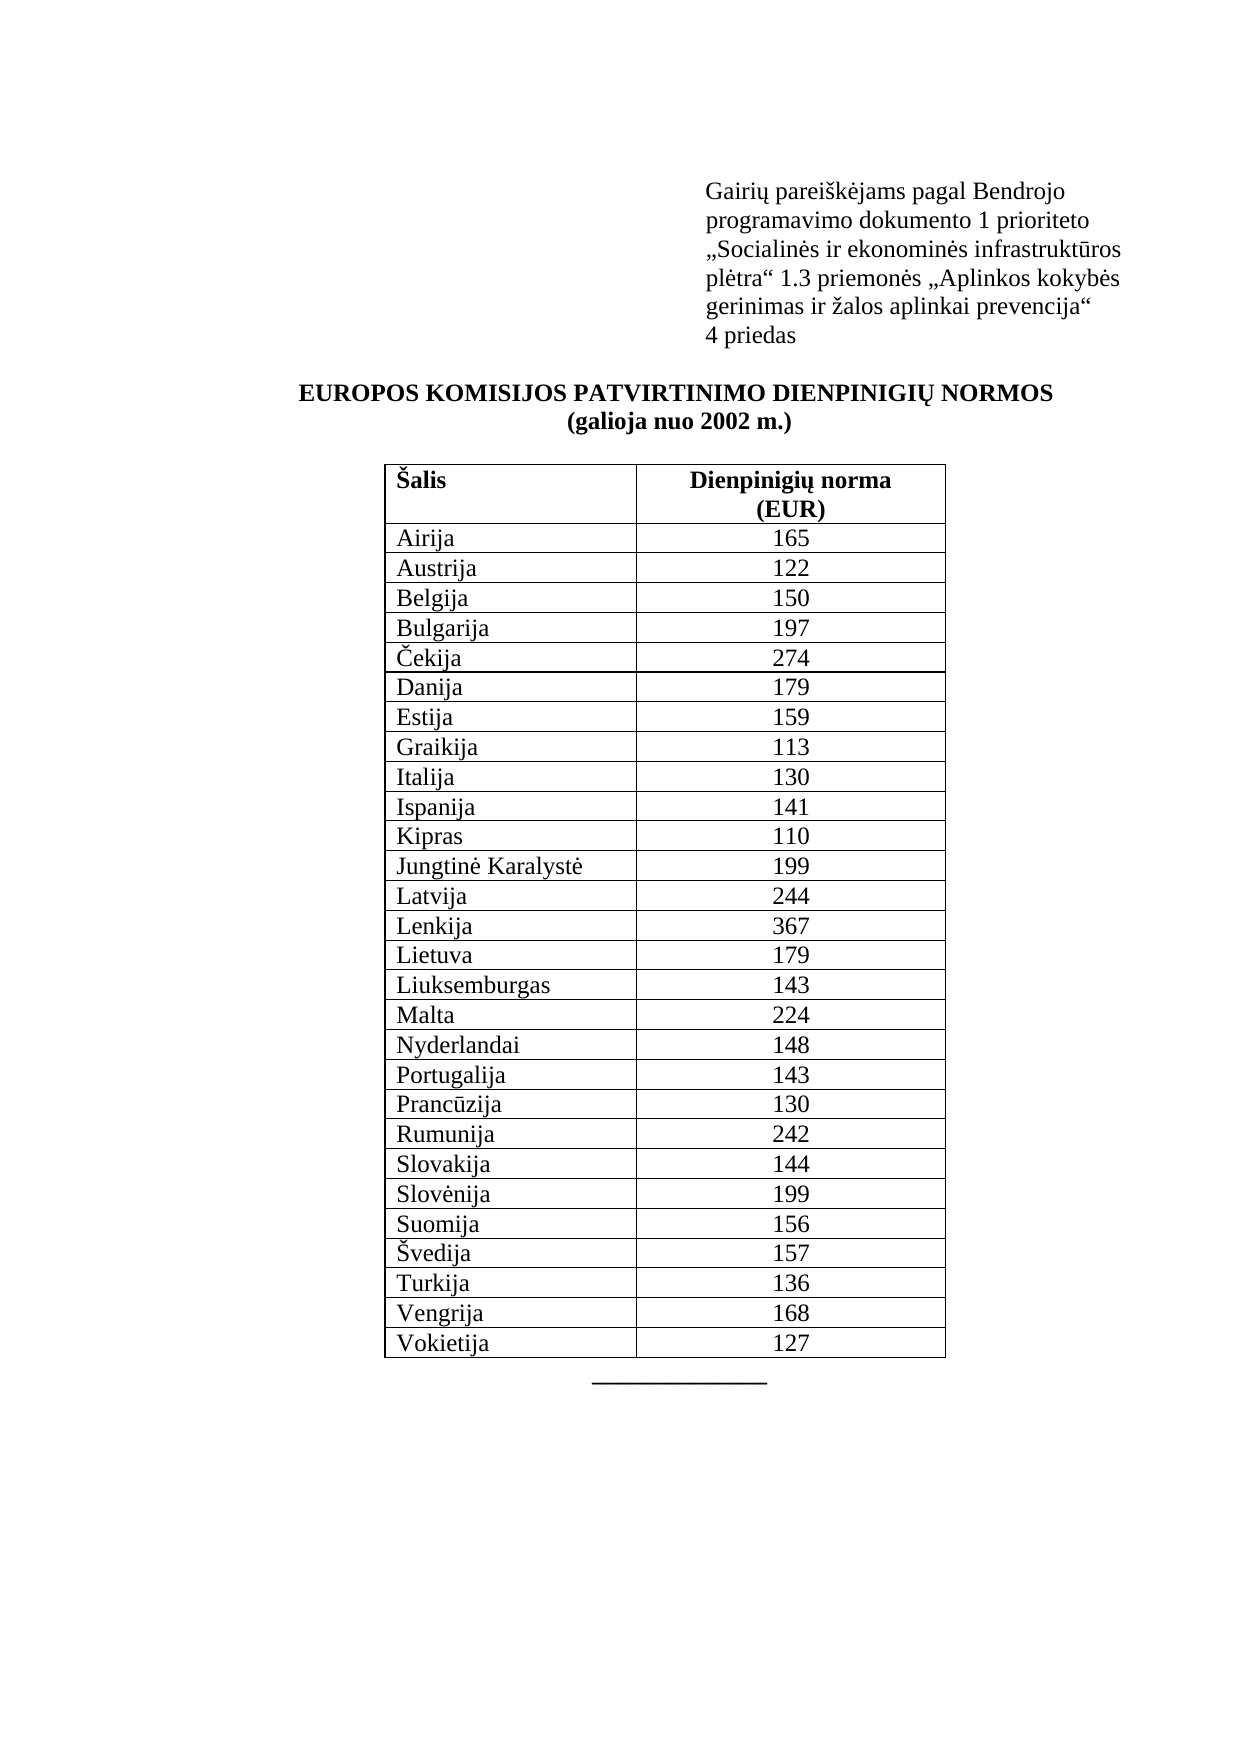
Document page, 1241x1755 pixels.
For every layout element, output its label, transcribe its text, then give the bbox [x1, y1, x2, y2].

table_cell Kipras [386, 821, 636, 850]
table_cell 274 [637, 643, 945, 671]
table_cell Graikija [386, 732, 636, 761]
text ______________ [177, 1358, 1181, 1386]
table_cell 224 [637, 1000, 945, 1029]
table_cell 150 [637, 583, 945, 612]
table_header Dienpinigių norma (EUR) [637, 465, 945, 522]
text Gairių pareiškėjams pagal Bendrojo programavimo dokumento 1 prioriteto „Socialinės ir ekonominės infrastruktūros plėtra“ 1.3 priemonės „Aplinkos kokybės gerinimas ir žalos aplinkai prevencija“ [705, 176, 1181, 320]
table_cell Suomija [386, 1209, 636, 1237]
table_cell Slovakija [386, 1149, 636, 1178]
table_cell 122 [637, 553, 945, 582]
table_cell Čekija [386, 643, 636, 671]
table_cell Portugalija [386, 1060, 636, 1088]
table_cell Danija [386, 673, 636, 701]
table_cell 110 [637, 821, 945, 850]
table_cell Slovėnija [386, 1179, 636, 1208]
table_cell 148 [637, 1030, 945, 1059]
table_cell 144 [637, 1149, 945, 1178]
table_cell Austrija [386, 553, 636, 582]
table_cell 179 [637, 941, 945, 969]
table_cell Rumunija [386, 1119, 636, 1148]
table_cell 242 [637, 1119, 945, 1148]
table_cell Belgija [386, 583, 636, 612]
table_cell 156 [637, 1209, 945, 1237]
table_cell Airija [386, 524, 636, 552]
table_cell 199 [637, 1179, 945, 1208]
table_header Šalis [386, 465, 636, 522]
table_cell Nyderlandai [386, 1030, 636, 1059]
table_cell 157 [637, 1239, 945, 1267]
table_cell 168 [637, 1298, 945, 1327]
table_cell Vokietija [386, 1328, 636, 1357]
table_cell 197 [637, 613, 945, 642]
table_cell 143 [637, 1060, 945, 1088]
table_cell Liuksemburgas [386, 970, 636, 999]
table_cell Prancūzija [386, 1090, 636, 1118]
table_cell Lenkija [386, 911, 636, 939]
table_cell 165 [637, 524, 945, 552]
table_cell Švedija [386, 1239, 636, 1267]
text EUROPOS KOMISIJOS PATVIRTINIMO DIENPINIGIŲ NORMOS [177, 378, 1181, 406]
table_cell Jungtinė Karalystė [386, 851, 636, 880]
table_cell 136 [637, 1268, 945, 1297]
table_cell 143 [637, 970, 945, 999]
table_cell Ispanija [386, 792, 636, 820]
table_cell Latvija [386, 881, 636, 910]
table_cell 113 [637, 732, 945, 761]
table_cell Malta [386, 1000, 636, 1029]
table_cell 199 [637, 851, 945, 880]
text 4 priedas [705, 320, 1181, 349]
table_cell 159 [637, 702, 945, 731]
table_cell Bulgarija [386, 613, 636, 642]
table_cell Italija [386, 762, 636, 791]
table_cell 244 [637, 881, 945, 910]
table_cell Turkija [386, 1268, 636, 1297]
text (galioja nuo 2002 m.) [177, 406, 1181, 435]
table_cell Estija [386, 702, 636, 731]
table_cell 130 [637, 762, 945, 791]
table_cell 141 [637, 792, 945, 820]
table_cell 179 [637, 673, 945, 701]
table_cell 130 [637, 1090, 945, 1118]
table_cell Lietuva [386, 941, 636, 969]
table_cell 367 [637, 911, 945, 939]
table_cell Vengrija [386, 1298, 636, 1327]
table_cell 127 [637, 1328, 945, 1357]
